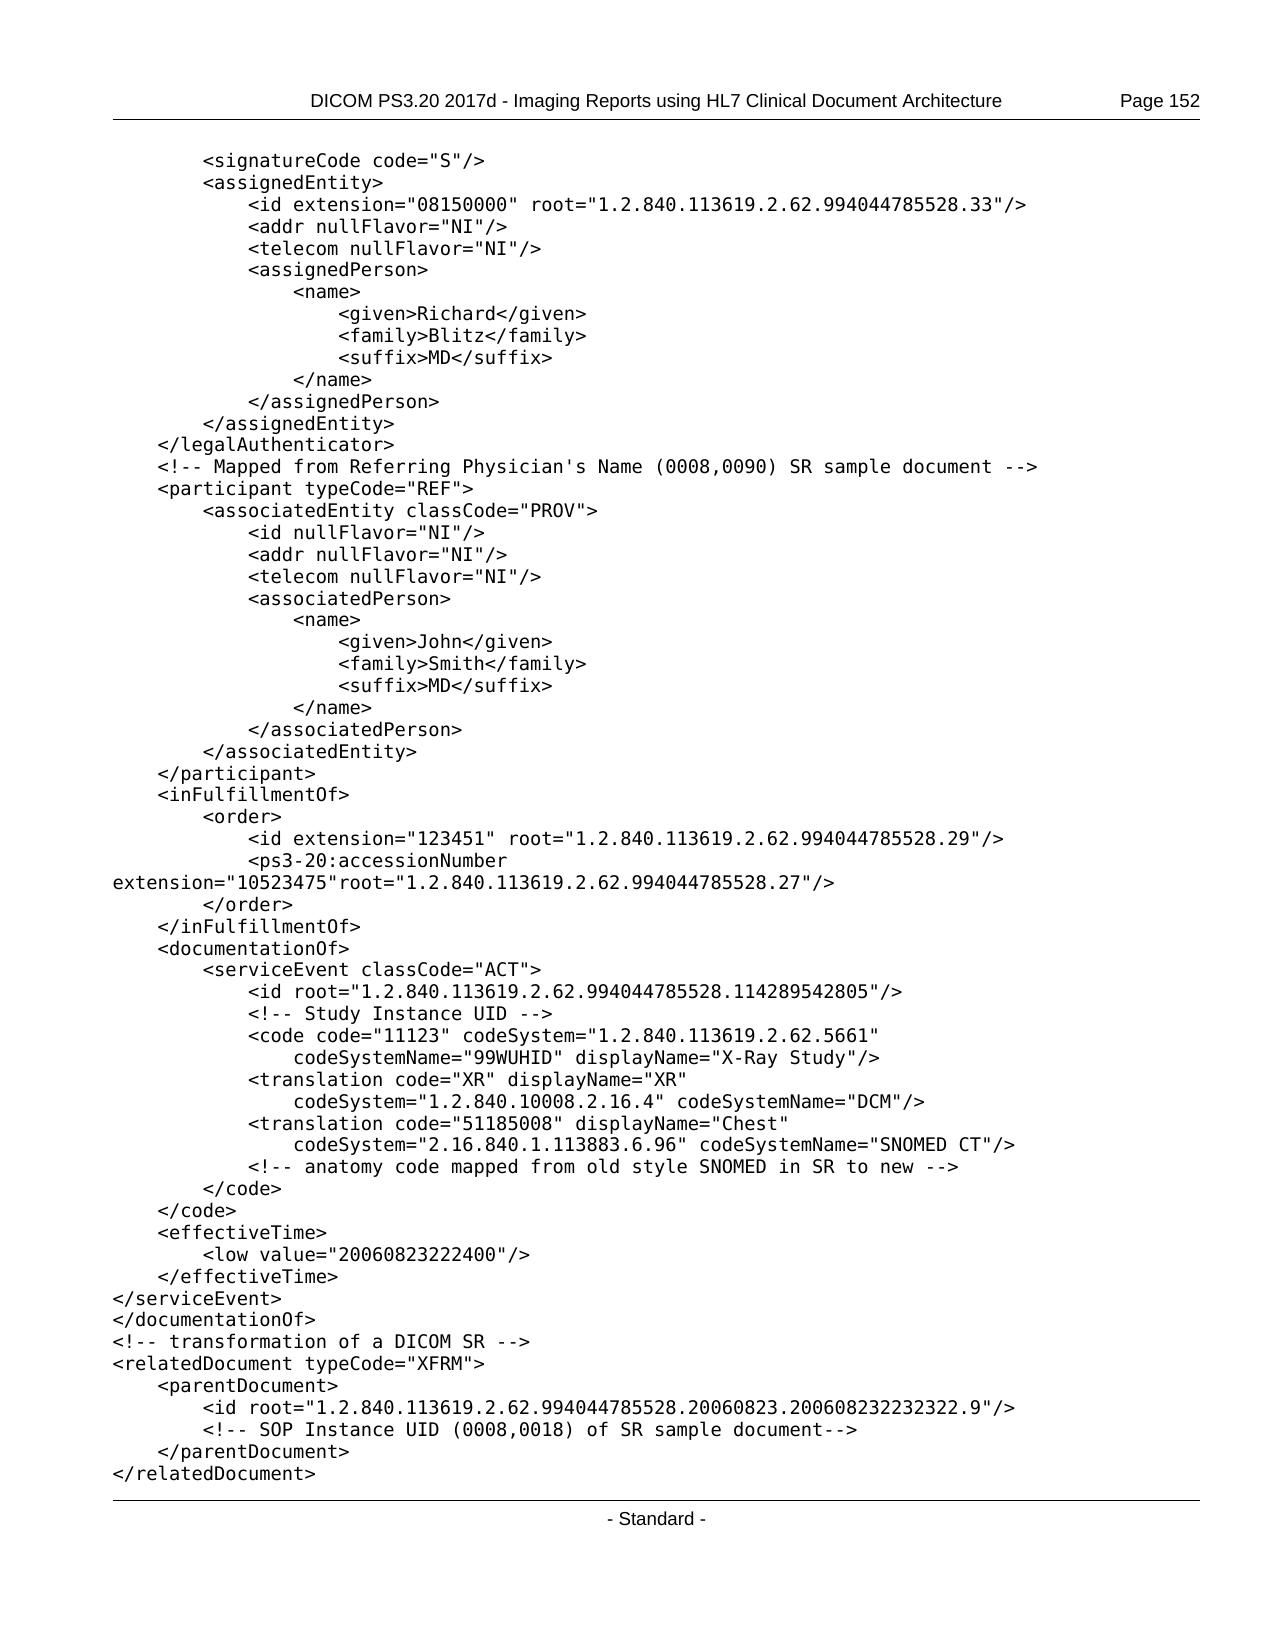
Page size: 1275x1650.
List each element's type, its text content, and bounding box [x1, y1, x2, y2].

text <signatureCode code="S"/> <assignedEntity> <id extension="08150000" root="1.2.840.113619.2.62.994044785528.33"/> <addr nullFlavor="NI"/> <telecom nullFlavor="NI"/> <assignedPerson> <name> <given>Richard</given> <family>Blitz</family> <suffix>MD</suffix> </name> </assignedPerson> </assignedEntity> </legalAuthenticator> <!-- Mapped from Referring Physician's Name (0008,0090) SR sample document --> <participant typeCode="REF"> <associatedEntity classCode="PROV"> <id nullFlavor="NI"/> <addr nullFlavor="NI"/> <telecom nullFlavor="NI"/> <associatedPerson> <name> <given>John</given> <family>Smith</family> <suffix>MD</suffix> </name> </associatedPerson> </associatedEntity> </participant> <inFulfillmentOf> <order> <id extension="123451" root="1.2.840.113619.2.62.994044785528.29"/> <ps3-20:accessionNumber extension="10523475"root="1.2.840.113619.2.62.994044785528.27"/> </order> </inFulfillmentOf> <documentationOf> <serviceEvent classCode="ACT"> <id root="1.2.840.113619.2.62.994044785528.114289542805"/> <!-- Study Instance UID --> <code code="11123" codeSystem="1.2.840.113619.2.62.5661" codeSystemName="99WUHID" displayName="X-Ray Study"/> <translation code="XR" displayName="XR" codeSystem="1.2.840.10008.2.16.4" codeSystemName="DCM"/> <translation code="51185008" displayName="Chest" codeSystem="2.16.840.1.113883.6.96" codeSystemName="SNOMED CT"/> <!-- anatomy code mapped from old style SNOMED in SR to new --> </code> </code> <effectiveTime> <low value="20060823222400"/> </effectiveTime> </serviceEvent> </documentationOf> <!-- transformation of a DICOM SR --> <relatedDocument typeCode="XFRM"> <parentDocument> <id root="1.2.840.113619.2.62.994044785528.20060823.200608232232322.9"/> <!-- SOP Instance UID (0008,0018) of SR sample document--> </parentDocument> </relatedDocument> [112, 150, 1200, 1484]
